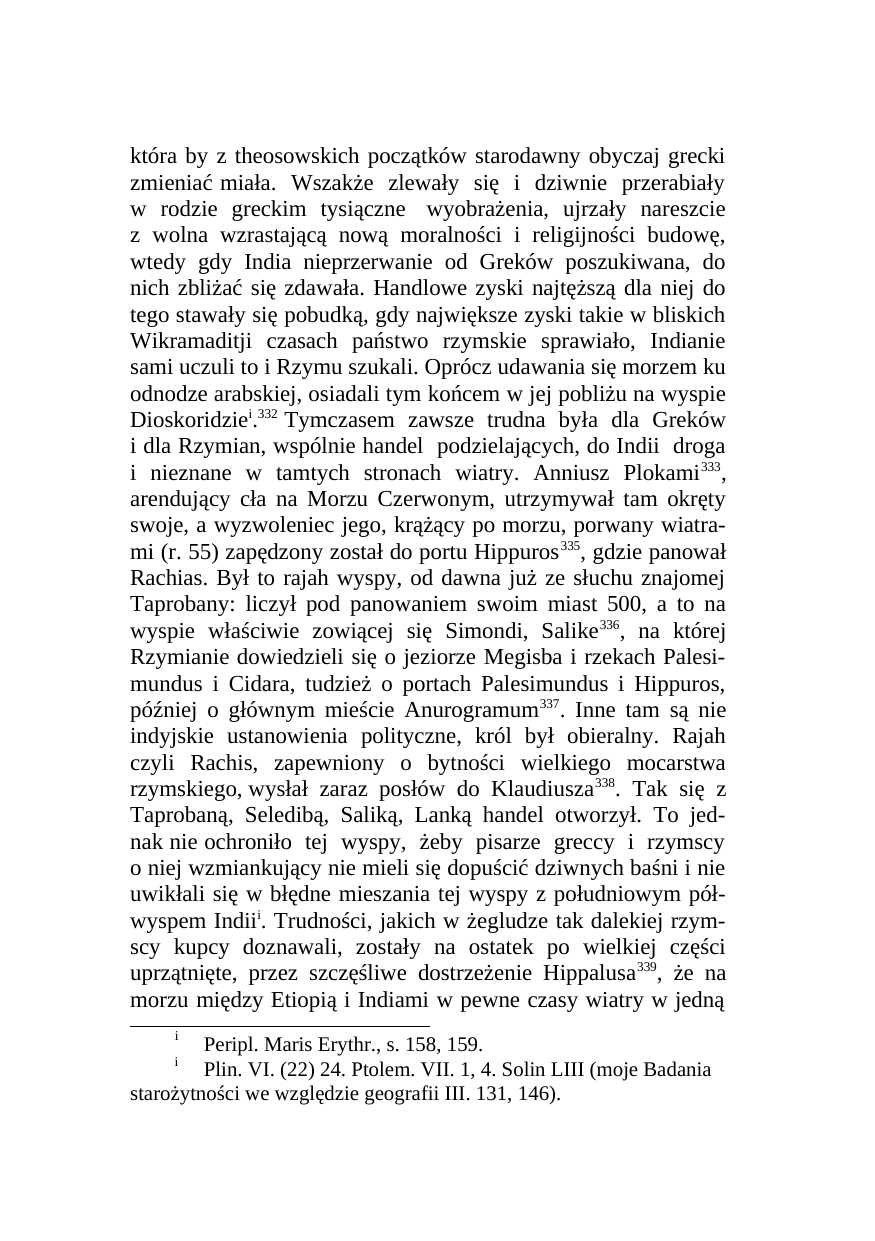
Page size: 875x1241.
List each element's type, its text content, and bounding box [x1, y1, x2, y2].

text i Peripl. Maris Erythr., s. 158, 159. [174, 1015, 868, 1056]
text która by z theosowskich początków starodawny obyczaj grecki zmieniać miała. Wszakże zlewały się i dziwnie przerabiały w rodzie greckim tysiączne wyobrażenia, ujrzały nareszcie z wolna wzrastającą nową moralności i religijności budowę, wtedy gdy India nieprzerwanie od Greków poszukiwana, do nich zbliżać się zdawała. Handlowe zyski najtęższą dla niej do tego stawały się pobudką, gdy największe zyski takie w bliskich Wikramaditji czasach państwo rzymskie sprawiało, Indianie sami uczuli to i Rzymu szukali. Oprócz udawania się morzem ku odnodze arabskiej, osiadali tym końcem w jej pobliżu na wyspie Dioskoridziei.332 Tymczasem zawsze trudna była dla Greków i dla Rzymian, wspólnie handel podzielających, do Indii droga i nieznane w tamtych stronach wiatry. Anniusz Plokami333, arendujący cła na Morzu Czerwonym, utrzymywał tam okręty swoje, a wyzwoleniec jego, krążący po morzu, porwany wiatra- mi (r. 55) zapędzony został do portu Hippuros335, gdzie panował Rachias. Był to rajah wyspy, od dawna już ze słuchu znajomej Taprobany: liczył pod panowaniem swoim miast 500, a to na wyspie właściwie zowiącej się Simondi, Salike336, na której Rzymianie dowiedzieli się o jeziorze Megisba i rzekach Palesi- mundus i Cidara, tudzież o portach Palesimundus i Hippuros, później o głównym mieście Anurogramum337. Inne tam są nie indyjskie ustanowienia polityczne, król był obieralny. Rajah czyli Rachis, zapewniony o bytności wielkiego mocarstwa rzymskiego, wysłał zaraz posłów do Klaudiusza338. Tak się z Taprobaną, Seledibą, Saliką, Lanką handel otworzył. To jed- nak nie ochroniło tej wyspy, żeby pisarze greccy i rzymscy o niej wzmiankujący nie mieli się dopuścić dziwnych baśni i nie uwikłali się w błędne mieszania tej wyspy z południowym pół- wyspem Indiii. Trudności, jakich w żegludze tak dalekiej rzym- scy kupcy doznawali, zostały na ostatek po wielkiej części uprzątnięte, przez szczęśliwe dostrzeżenie Hippalusa339, że na morzu między Etiopią i Indiami w pewne czasy wiatry w jedną [130, 142, 726, 1012]
text i Plin. VI. (22) 24. Ptolem. VII. 1, 4. Solin LIII (moje Badania starożytności we względzie geografii III. 131, 146). [130, 1058, 725, 1106]
